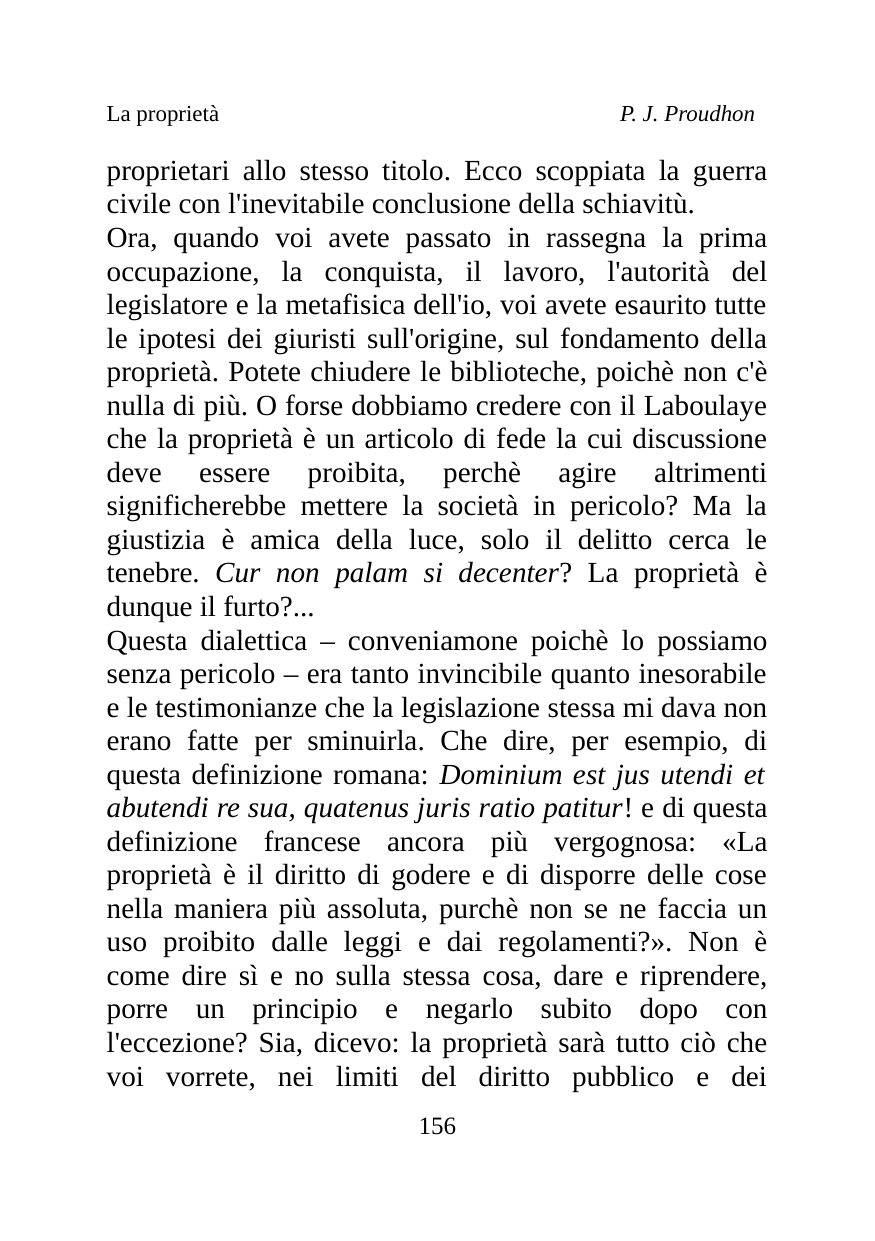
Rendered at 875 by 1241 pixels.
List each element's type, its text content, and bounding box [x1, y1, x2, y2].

text Questa dialettica – conveniamone poichè lo possiamo senza pericolo – era tanto invincibile quanto inesorabile e le testimonianze che la legislazione stessa mi dava non erano fatte per sminuirla. Che dire, per esempio, di questa definizione romana: Dominium est jus utendi et abutendi re sua, quatenus juris ratio patitur! e di questa definizione francese ancora più vergognosa: «La proprietà è il diritto di godere e di disporre delle cose nella maniera più assoluta, purchè non se ne faccia un uso proibito dalle leggi e dai regolamenti?». Non è come dire sì e no sulla stessa cosa, dare e riprendere, porre un principio e negarlo subito dopo con l'eccezione? Sia, dicevo: la proprietà sarà tutto ciò che voi vorrete, nei limiti del diritto pubblico e dei [106, 623, 768, 1092]
text proprietari allo stesso titolo. Ecco scoppiata la guerra civile con l'inevitabile conclusione della schiavitù. [106, 153, 768, 220]
text Ora, quando voi avete passato in rassegna la prima occupazione, la conquista, il lavoro, l'autorità del legislatore e la metafisica dell'io, voi avete esaurito tutte le ipotesi dei giuristi sull'origine, sul fondamento della proprietà. Potete chiudere le biblioteche, poichè non c'è nulla di più. O forse dobbiamo credere con il Laboulaye che la proprietà è un articolo di fede la cui discussione deve essere proibita, perchè agire altrimenti significherebbe mettere la società in pericolo? Ma la giustizia è amica della luce, solo il delitto cerca le tenebre. Cur non palam si decenter? La proprietà è dunque il furto?... [106, 220, 768, 623]
